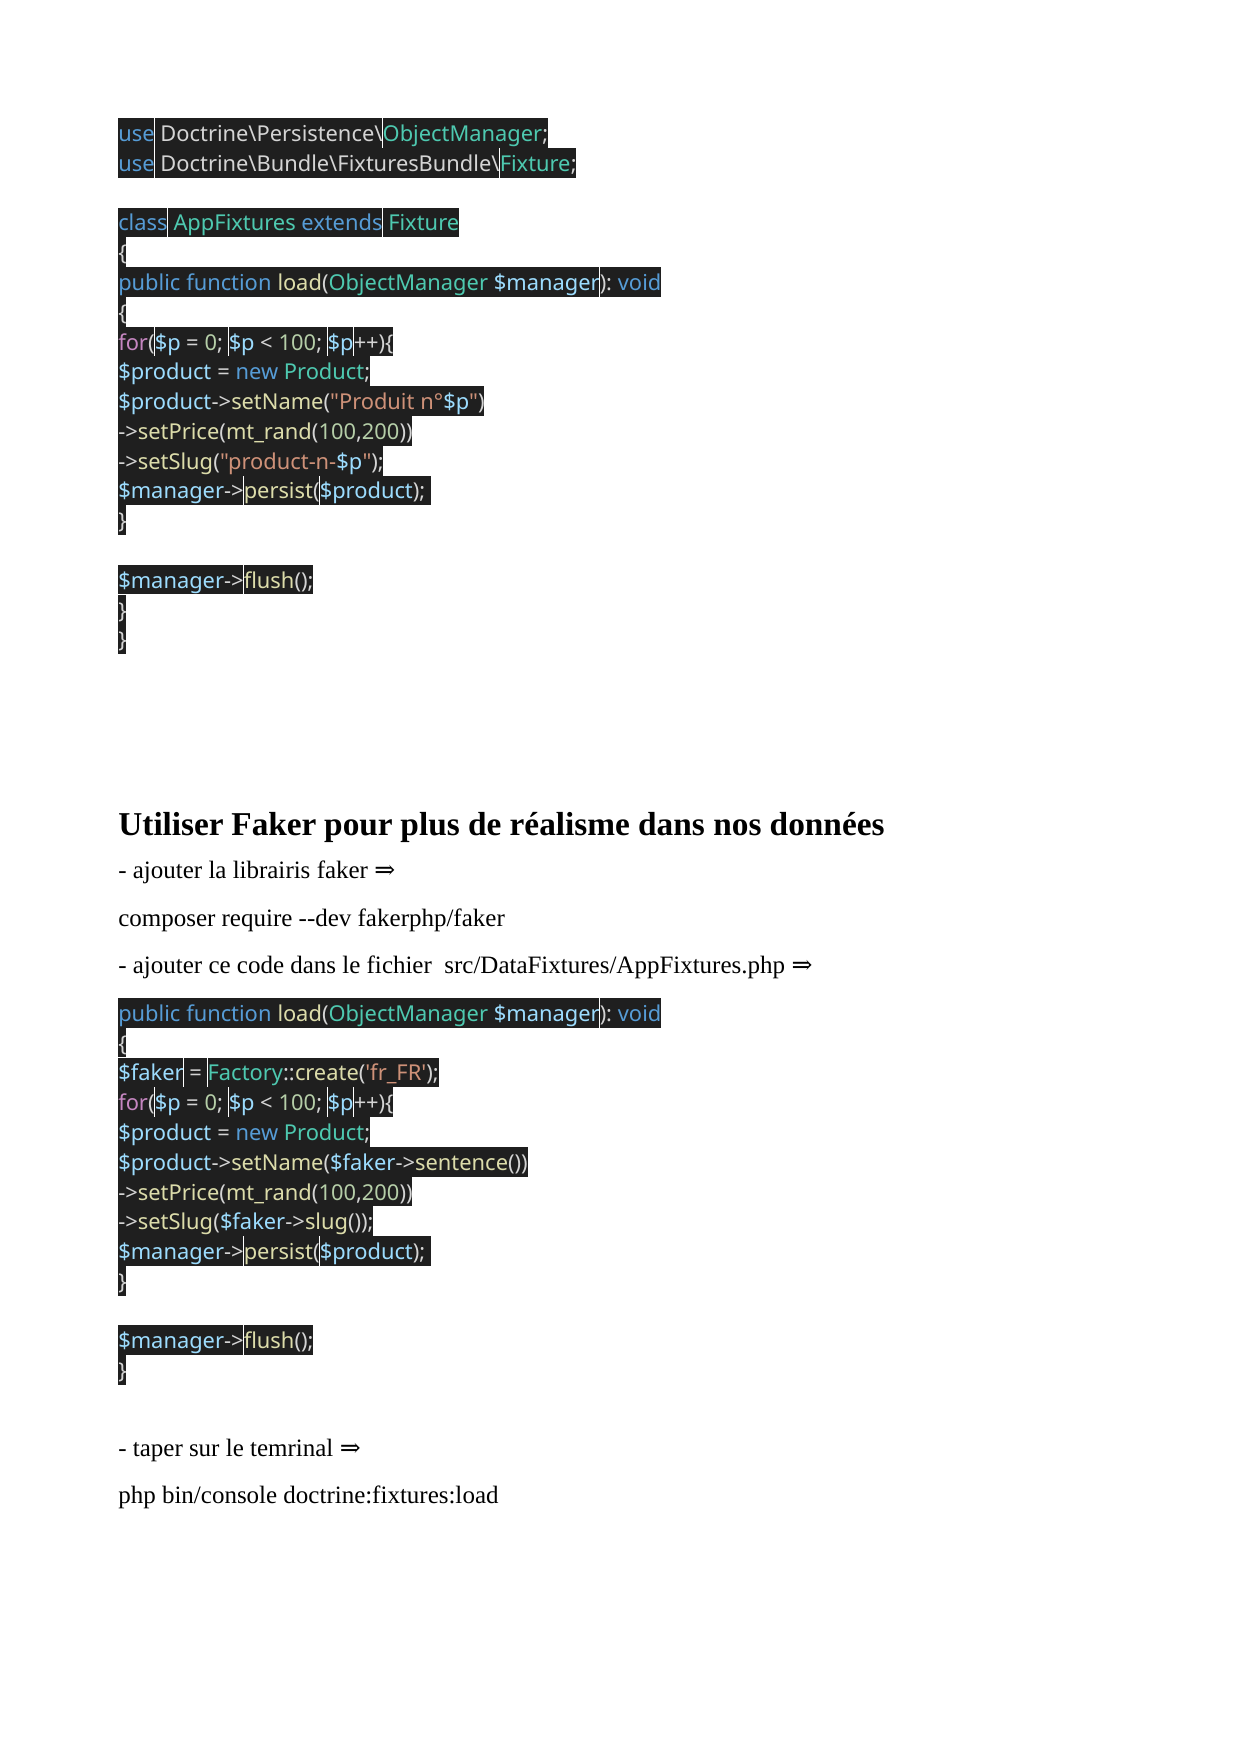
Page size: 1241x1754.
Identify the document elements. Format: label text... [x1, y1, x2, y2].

text ->setSlug("product-n-$p"); [118, 446, 1122, 476]
text } [118, 594, 1122, 624]
text use Doctrine\Persistence\ObjectManager; [118, 118, 1122, 148]
text public function load(ObjectManager $manager): void [118, 998, 1122, 1028]
text - ajouter la librairis faker ⇒ [118, 855, 1122, 884]
text $product->setName("Produit n°$p") [118, 386, 1122, 416]
text for($p = 0; $p < 100; $p++){ [118, 327, 1122, 356]
text { [118, 237, 1122, 267]
text $manager->persist($product); [118, 1236, 1122, 1266]
text - ajouter ce code dans le fichier src/DataFixtures/AppFixtures.php ⇒ [118, 950, 1122, 979]
text php bin/console doctrine:fixtures:load [118, 1480, 1122, 1509]
text for($p = 0; $p < 100; $p++){ [118, 1087, 1122, 1117]
text $product = new Product; [118, 1117, 1122, 1147]
text public function load(ObjectManager $manager): void [118, 267, 1122, 297]
text use Doctrine\Bundle\FixturesBundle\Fixture; [118, 148, 1122, 178]
text $manager->persist($product); [118, 476, 1122, 505]
text $manager->flush(); [118, 565, 1122, 594]
text } [118, 624, 1122, 654]
text { [118, 1028, 1122, 1057]
text composer require --dev fakerphp/faker [118, 903, 1122, 931]
text } [118, 1266, 1122, 1296]
text } [118, 1355, 1122, 1385]
text $faker = Factory::create('fr_FR'); [118, 1057, 1122, 1087]
text ->setPrice(mt_rand(100,200)) [118, 416, 1122, 446]
text $product->setName($faker->sentence()) [118, 1147, 1122, 1177]
text $manager->flush(); [118, 1325, 1122, 1355]
text } [118, 505, 1122, 535]
subtitle Utiliser Faker pour plus de réalisme dans nos données [118, 804, 1122, 842]
text ->setSlug($faker->slug()); [118, 1206, 1122, 1236]
text class AppFixtures extends Fixture [118, 207, 1122, 237]
text - taper sur le temrinal ⇒ [118, 1433, 1122, 1461]
text $product = new Product; [118, 356, 1122, 386]
text ->setPrice(mt_rand(100,200)) [118, 1177, 1122, 1206]
text { [118, 297, 1122, 327]
